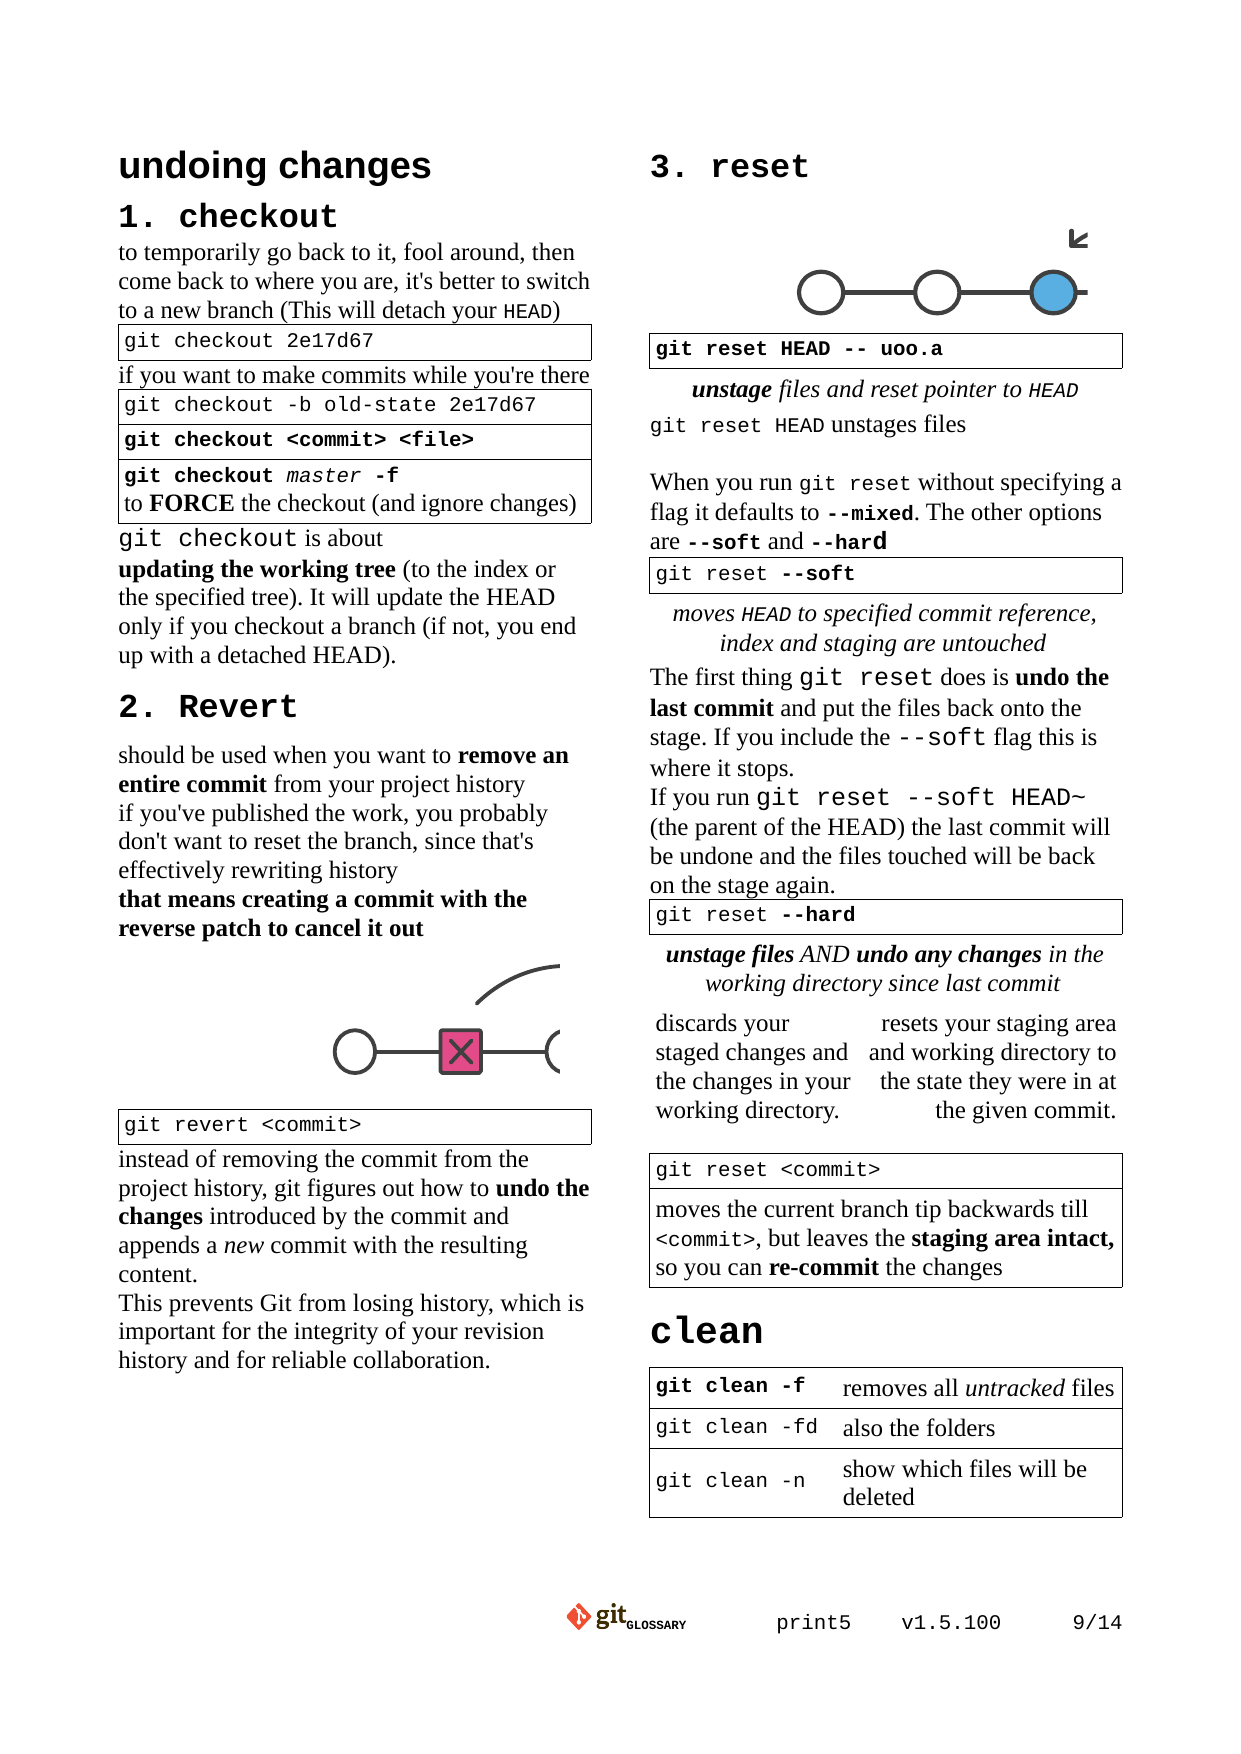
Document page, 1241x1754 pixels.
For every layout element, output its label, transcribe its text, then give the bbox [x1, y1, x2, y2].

text The first thing git reset does is undo the last commit and put the files back onto the stage. If you include the --soft flag this is where it stops. [649, 662, 1122, 782]
table_header git reset --soft [650, 558, 1122, 592]
table_cell unstage files AND undo any changes in the working directory since last commit [650, 935, 1122, 1003]
table_cell moves HEAD to specified commit reference, index and staging are untouched [650, 594, 1122, 662]
table_cell git clean -n [650, 1449, 837, 1517]
table_header git reset --hard [650, 900, 1122, 934]
text that means creating a commit with the reverse patch to cancel it out [118, 884, 591, 941]
table_cell resets your staging area and working directory to the state they were in at the given commit. [858, 1003, 1122, 1129]
text should be used when you want to remove an entire commit from your project history [118, 740, 591, 798]
subtitle 2. Revert [118, 689, 591, 728]
table_cell git checkout <commit> <file> [119, 425, 591, 459]
table_cell show which files will be deleted [837, 1449, 1122, 1517]
table_header git clean -f [650, 1368, 837, 1407]
table_cell unstage files and reset pointer to HEAD [650, 369, 1122, 409]
picture [566, 1603, 627, 1630]
text to temporarily go back to it, fool around, then come back to where you are, it's better to switch to a new branch (This will detach your HEAD) [118, 237, 591, 324]
subtitle 1. checkout [118, 199, 591, 237]
table_cell discards your staged changes and the changes in your working directory. [650, 1003, 858, 1129]
table_cell also the folders [837, 1409, 1122, 1448]
subtitle 3. reset [649, 149, 1122, 187]
subtitle clean [649, 1312, 1122, 1355]
table_header git reset HEAD -- uoo.a [650, 334, 1122, 368]
table_cell moves the current branch tip backwards till <commit>, but leaves the staging area intact, so you can re-commit the changes [650, 1189, 1122, 1287]
table_header git checkout -b old-state 2e17d67 [119, 390, 591, 424]
text git checkout is about [118, 524, 591, 554]
table_header git checkout 2e17d67 [119, 325, 591, 359]
text If you run git reset --soft HEAD~ (the parent of the HEAD) the last commit will be undone and the files touched will be back on the stage again. [649, 782, 1122, 899]
text When you run git reset without specifying a flag it defaults to --mixed. The other options are --soft and --hard [649, 467, 1122, 557]
table_header removes all untracked files [837, 1368, 1122, 1407]
table_cell git clean -fd [650, 1409, 837, 1448]
table_cell git checkout master -f to FORCE the checkout (and ignore changes) [119, 460, 591, 523]
subtitle undoing changes [118, 143, 591, 187]
text This prevents Git from losing history, which is important for the integrity of your revision history and for reliable collaboration. [118, 1288, 591, 1374]
text updating the working tree (to the index or the specified tree). It will update the HEAD only if you checkout a branch (if not, you end up with a detached HEAD). [118, 554, 591, 669]
text instead of removing the commit from the project history, git figures out how to undo the changes introduced by the commit and appends a new commit with the resulting content. [118, 1145, 591, 1288]
text git reset HEAD unstages files [649, 409, 1122, 438]
text if you've published the work, you probably don't want to reset the branch, since that's effectively rewriting history [118, 798, 591, 884]
text if you want to make commits while you're there [118, 361, 591, 388]
table_header git reset <commit> [650, 1154, 1122, 1188]
table_header git revert <commit> [119, 1110, 591, 1144]
